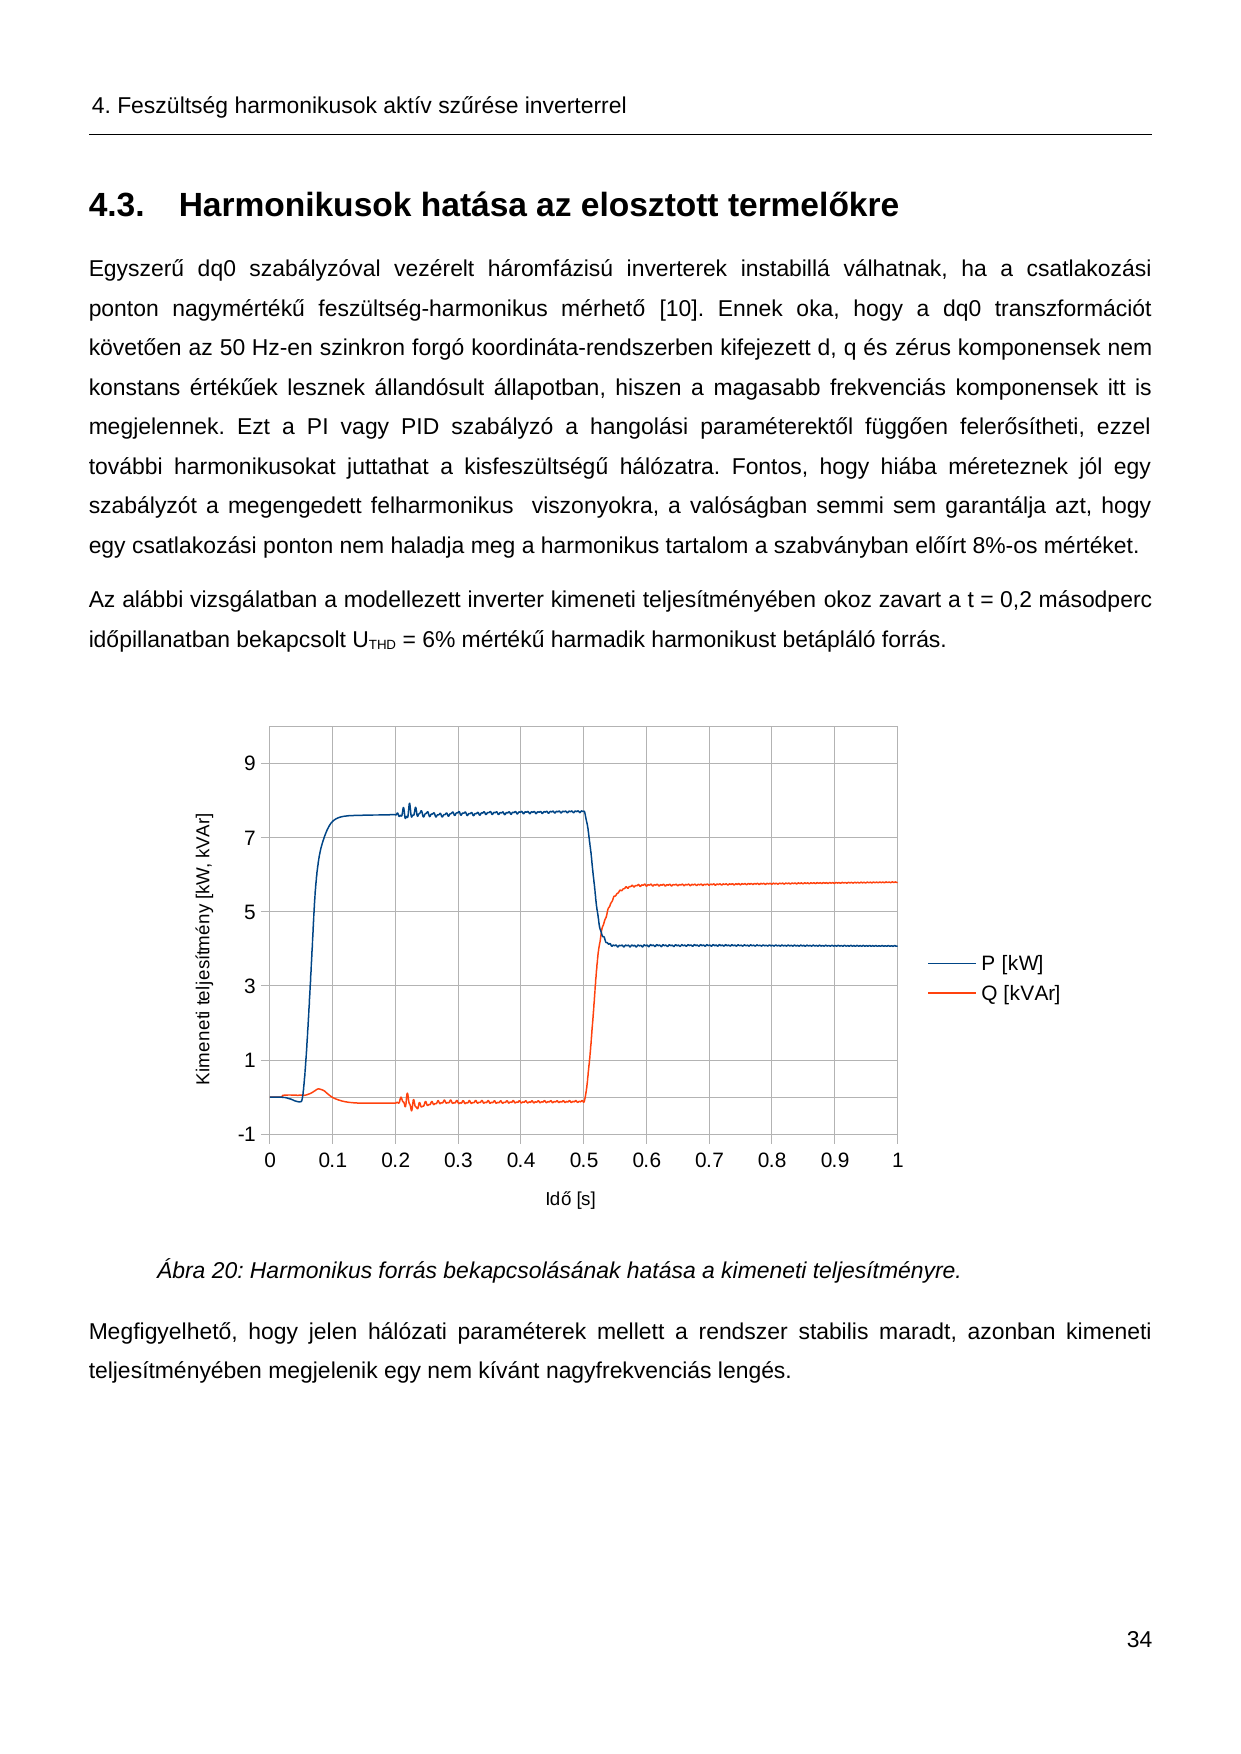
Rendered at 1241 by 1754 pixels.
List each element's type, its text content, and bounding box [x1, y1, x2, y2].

text Megfigyelhető, hogy jelen hálózati paraméterek mellett a rendszer stabilis maradt, azonban kimeneti teljesítményében megjelenik egy nem kívánt nagyfrekvenciás lengés. [88, 680, 1152, 1383]
text Ábra 20: Harmonikus forrás bekapcsolásának hatása a kimeneti teljesítményre. [157, 713, 1084, 1283]
text Egyszerű dq0 szabályzóval vezérelt háromfázisú inverterek instabillá válhatnak, ha a csatlakozási ponton nagymértékű feszültség-harmonikus mérhető [10]. Ennek oka, hogy a dq0 transzformációt követően az 50 Hz-en szinkron forgó koordináta-rendszerben kifejezett d, q és zérus komponensek nem konstans értékűek lesznek állandósult állapotban, hiszen a magasabb frekvenciás komponensek itt is megjelennek. Ezt a PI vagy PID szabályzó a hangolási paraméterektől függően felerősítheti, ezzel további harmonikusokat juttathat a kisfeszültségű hálózatra. Fontos, hogy hiába méreteznek jól egy szabályzót a megengedett felharmonikus viszonyokra, a valóságban semmi sem garantálja azt, hogy egy csatlakozási ponton nem haladja meg a harmonikus tartalom a szabványban előírt 8%-os mértéket. [88, 255, 1152, 558]
text Az alábbi vizsgálatban a modellezett inverter kimeneti teljesítményében okoz zavart a t = 0,2 másodperc időpillanatban bekapcsolt UTHD = 6% mértékű harmadik harmonikust betápláló forrás. [88, 586, 1152, 652]
subtitle Harmonikusok hatása az elosztott termelőkre [88, 185, 1152, 224]
